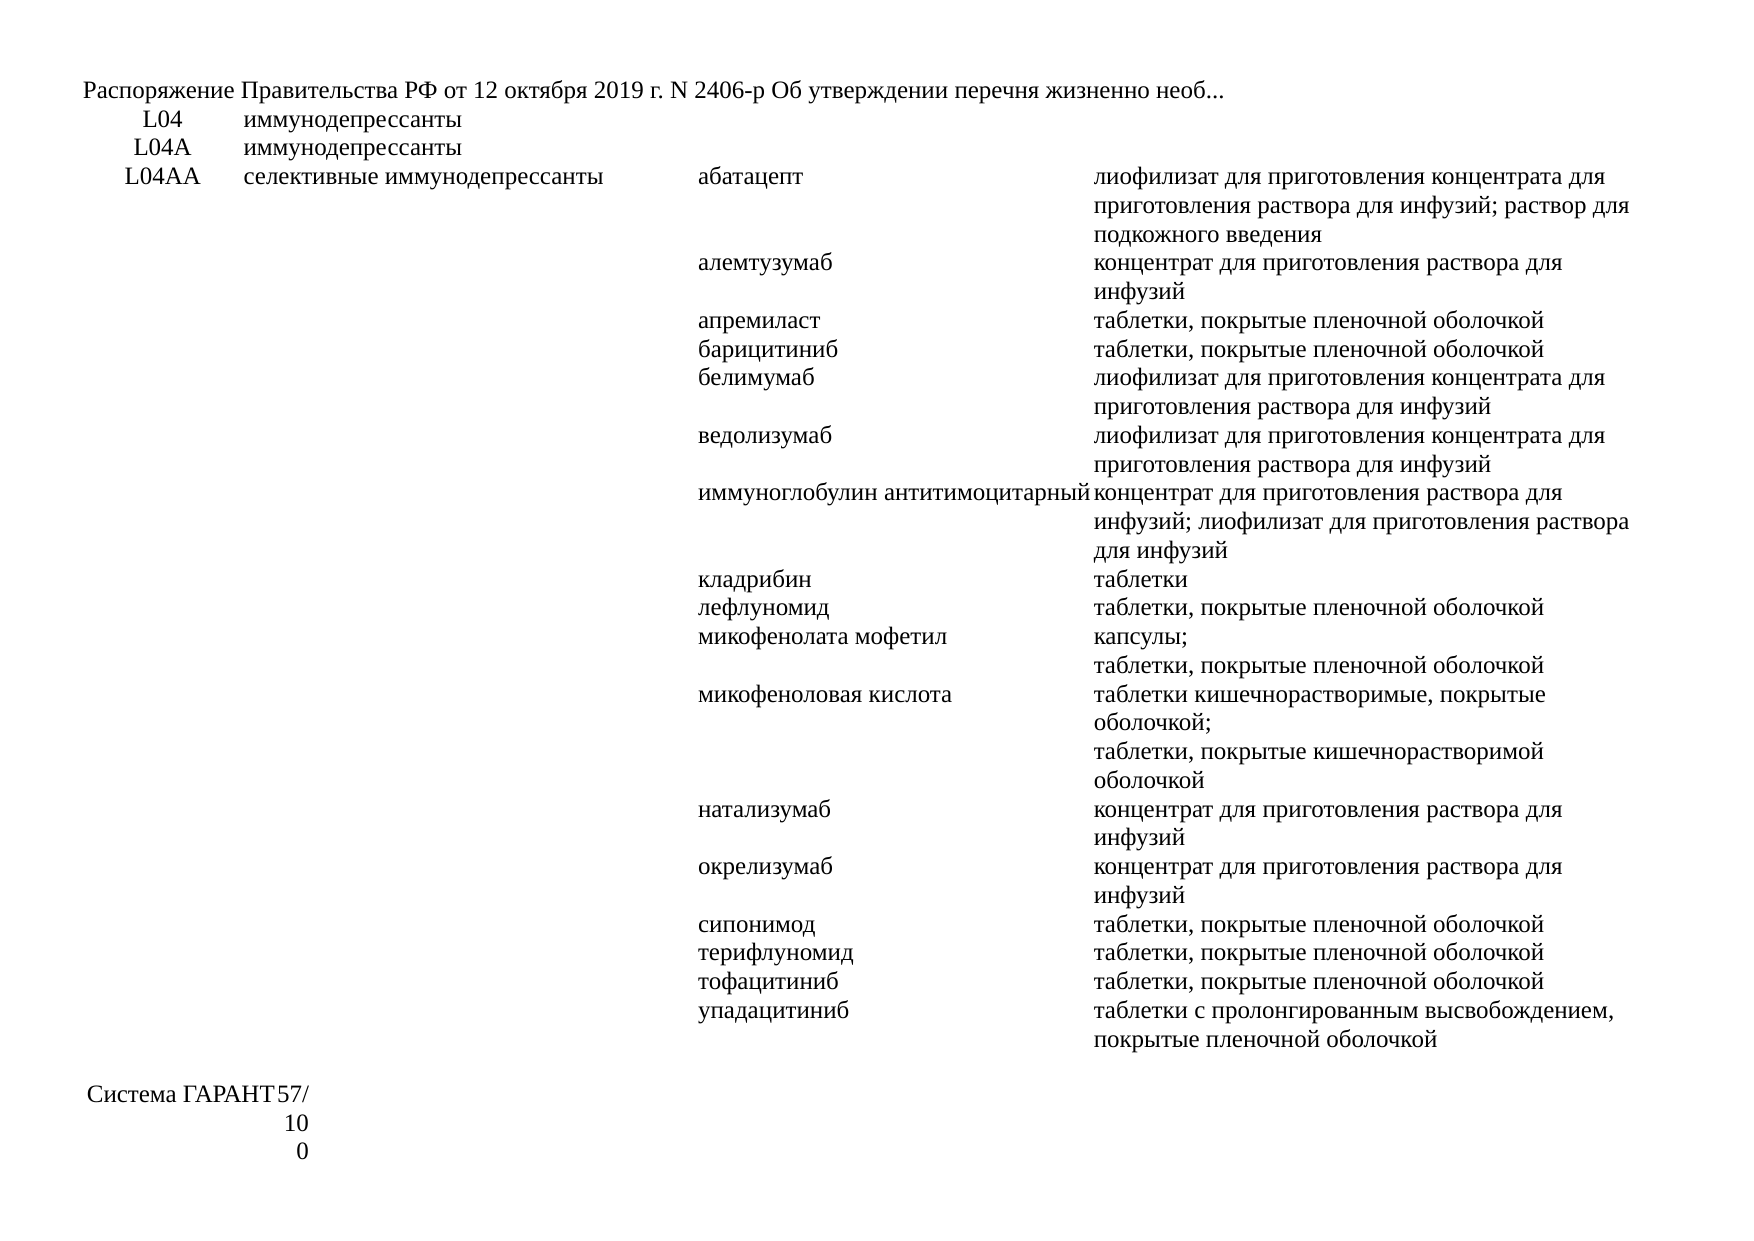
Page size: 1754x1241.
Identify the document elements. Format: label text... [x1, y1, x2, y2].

table_cell [697, 104, 1092, 132]
table_cell лиофилизат для приготовления концентрата для приготовления раствора для инфузий; раствор для подкожного введения [1093, 161, 1659, 247]
table_cell ведолизумаб [697, 420, 1092, 477]
table_cell концентрат для приготовления раствора для инфузий [1093, 248, 1659, 305]
table_cell [83, 248, 242, 305]
table_cell микофеноловая кислота [697, 679, 1092, 794]
table_cell таблетки, покрытые пленочной оболочкой [1093, 966, 1659, 995]
table_cell [83, 909, 242, 937]
table_cell белимумаб [697, 363, 1092, 420]
table_cell [1093, 133, 1659, 161]
table_cell сипонимод [697, 909, 1092, 937]
table_cell [242, 995, 697, 1052]
table_cell таблетки с пролонгированным высвобождением, покрытые пленочной оболочкой [1093, 995, 1659, 1052]
table_cell [242, 420, 697, 477]
table_cell [242, 794, 697, 851]
table_cell иммунодепрессанты [242, 104, 697, 132]
table_cell [83, 420, 242, 477]
table_cell лиофилизат для приготовления концентрата для приготовления раствора для инфузий [1093, 420, 1659, 477]
table_cell [242, 363, 697, 420]
table_cell [242, 334, 697, 362]
table_cell [242, 248, 697, 305]
table_cell таблетки, покрытые пленочной оболочкой [1093, 593, 1659, 621]
table_cell абатацепт [697, 161, 1092, 247]
table_cell [242, 564, 697, 592]
table_cell [83, 995, 242, 1052]
table_cell [83, 938, 242, 966]
table_cell [83, 363, 242, 420]
table_cell тофацитиниб [697, 966, 1092, 995]
table_cell упадацитиниб [697, 995, 1092, 1052]
table_cell натализумаб [697, 794, 1092, 851]
table_cell таблетки [1093, 564, 1659, 592]
table_cell L04A [83, 133, 242, 161]
table_cell таблетки кишечнорастворимые, покрытые оболочкой; таблетки, покрытые кишечнорастворимой оболочкой [1093, 679, 1659, 794]
table_cell концентрат для приготовления раствора для инфузий [1093, 794, 1659, 851]
table_cell [242, 305, 697, 334]
table_cell [83, 966, 242, 995]
table_cell таблетки, покрытые пленочной оболочкой [1093, 909, 1659, 937]
table_cell [83, 334, 242, 362]
table_cell селективные иммунодепрессанты [242, 161, 697, 247]
table_cell [242, 909, 697, 937]
table_cell кладрибин [697, 564, 1092, 592]
table_cell [242, 621, 697, 679]
table_cell [697, 133, 1092, 161]
table_cell [83, 564, 242, 592]
table_cell таблетки, покрытые пленочной оболочкой [1093, 334, 1659, 362]
table_cell таблетки, покрытые пленочной оболочкой [1093, 305, 1659, 334]
table_cell [1093, 104, 1659, 132]
table_cell [83, 851, 242, 909]
table_cell концентрат для приготовления раствора для инфузий; лиофилизат для приготовления раствора для инфузий [1093, 478, 1659, 564]
table_cell капсулы; таблетки, покрытые пленочной оболочкой [1093, 621, 1659, 679]
table_cell концентрат для приготовления раствора для инфузий [1093, 851, 1659, 909]
table_cell иммуноглобулин антитимоцитарный [697, 478, 1092, 564]
table_cell иммунодепрессанты [242, 133, 697, 161]
table_cell апремиласт [697, 305, 1092, 334]
table_cell [83, 305, 242, 334]
table_cell [83, 593, 242, 621]
table_cell лефлуномид [697, 593, 1092, 621]
table_cell [242, 966, 697, 995]
table_cell [242, 478, 697, 564]
table_cell барицитиниб [697, 334, 1092, 362]
table_cell L04AA [83, 161, 242, 247]
table_cell [242, 593, 697, 621]
table_cell L04 [83, 104, 242, 132]
table_cell [83, 621, 242, 679]
table_cell [242, 938, 697, 966]
table_cell алемтузумаб [697, 248, 1092, 305]
table_cell таблетки, покрытые пленочной оболочкой [1093, 938, 1659, 966]
table_cell лиофилизат для приготовления концентрата для приготовления раствора для инфузий [1093, 363, 1659, 420]
table_cell окрелизумаб [697, 851, 1092, 909]
table_cell [83, 478, 242, 564]
table_cell [242, 851, 697, 909]
table_cell [83, 794, 242, 851]
table_cell микофенолата мофетил [697, 621, 1092, 679]
table_cell [242, 679, 697, 794]
table_cell терифлуномид [697, 938, 1092, 966]
table_cell [83, 679, 242, 794]
